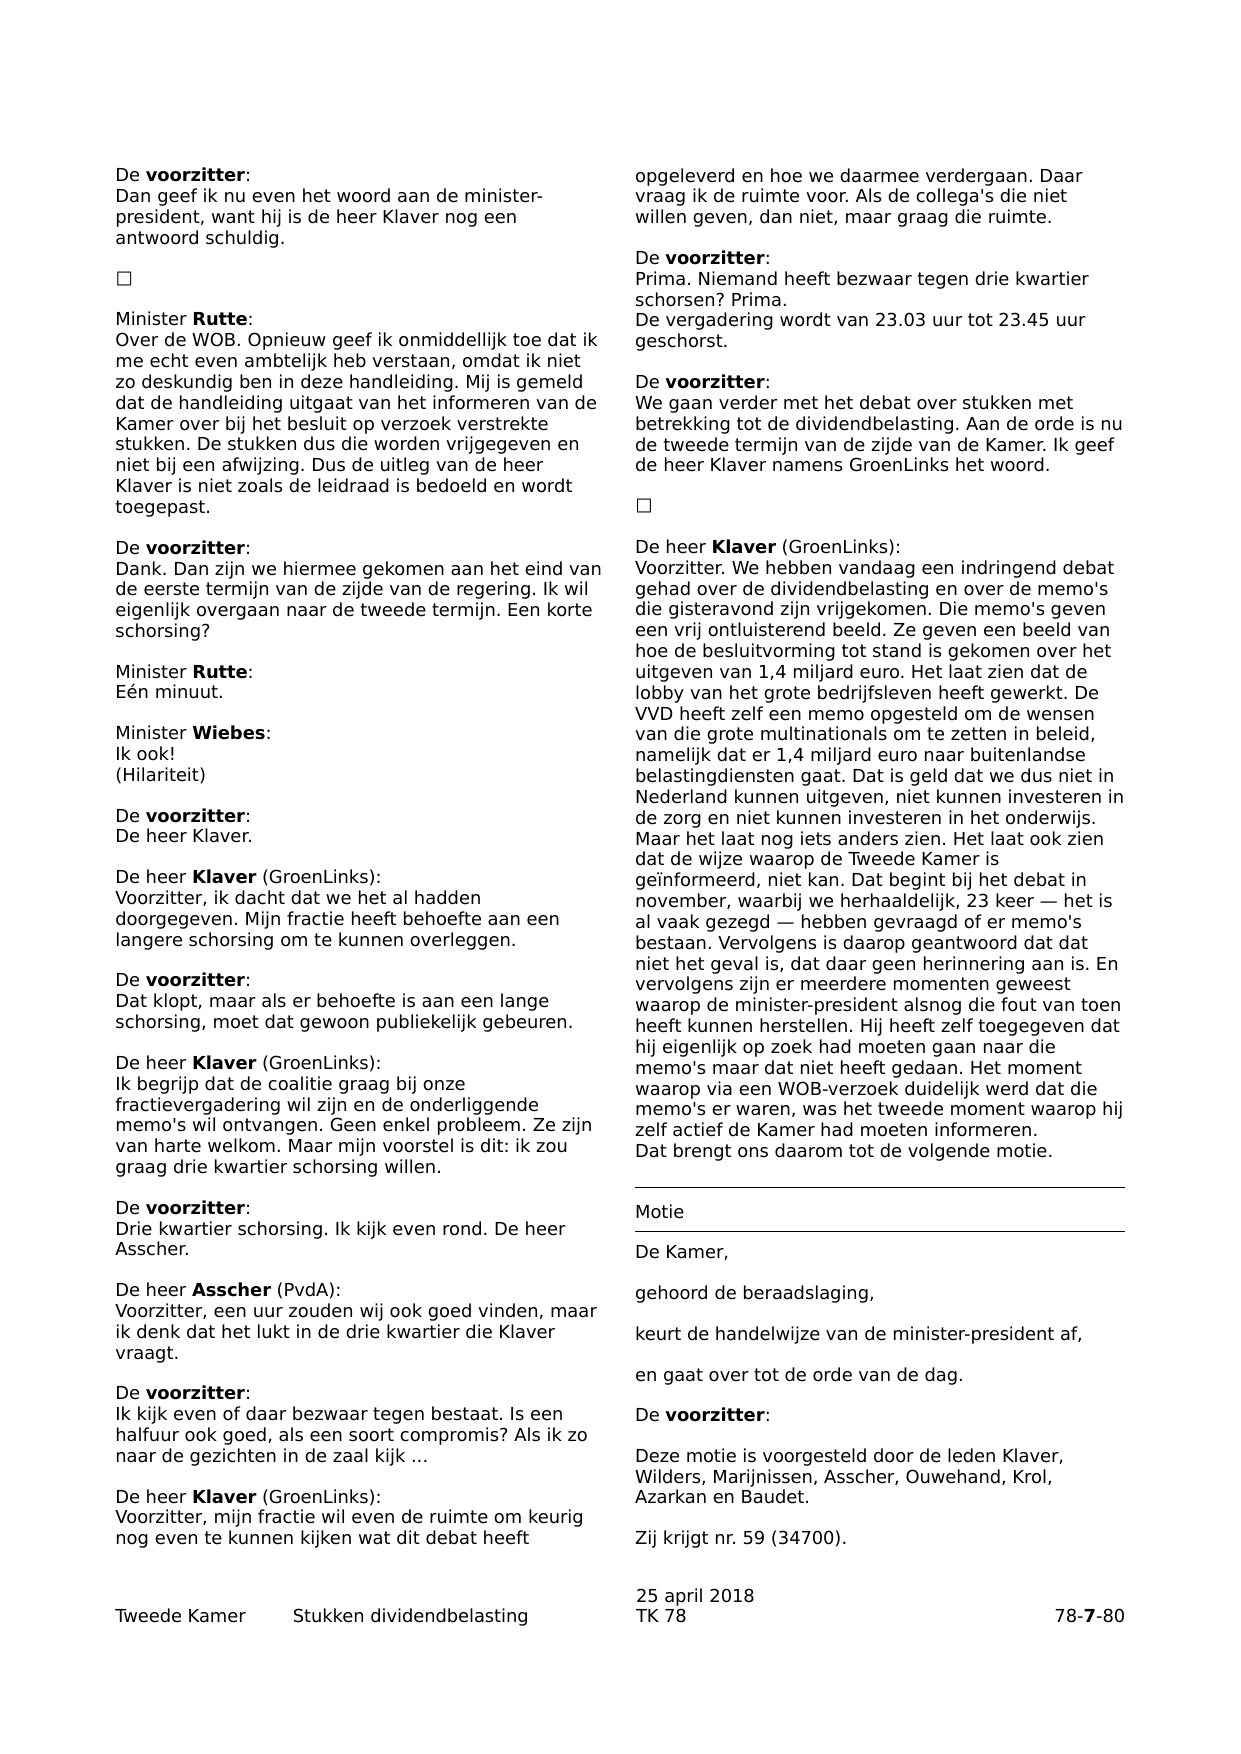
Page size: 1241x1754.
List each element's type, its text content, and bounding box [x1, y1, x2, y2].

text Minister Rutte: [115, 309, 605, 330]
text De voorzitter: [115, 806, 605, 826]
text Dat klopt, maar als er behoefte is aan een lange schorsing, moet dat gewoon publiekelijk gebeuren. [115, 991, 605, 1033]
text Eén minuut. [115, 682, 605, 703]
text De voorzitter: [635, 372, 1125, 393]
text Minister Wiebes: [115, 723, 605, 744]
text De heer Klaver (GroenLinks): [115, 1486, 605, 1507]
text De Kamer, [635, 1242, 1125, 1263]
text De heer Klaver. [115, 826, 605, 847]
text De heer Klaver (GroenLinks): [635, 537, 1125, 557]
text Dank. Dan zijn we hiermee gekomen aan het eind van de eerste termijn van de zijde van de regering. Ik wil eigenlijk overgaan naar de tweede termijn. Een korte schorsing? [115, 558, 605, 642]
text De voorzitter: [635, 248, 1125, 268]
text Dan geef ik nu even het woord aan de minister-president, want hij is de heer Klaver nog een antwoord schuldig. [115, 186, 605, 248]
text gehoord de beraadslaging, [635, 1283, 1125, 1304]
text De voorzitter: [115, 970, 605, 991]
text De heer Klaver (GroenLinks): [115, 1053, 605, 1073]
text Minister Rutte: [115, 662, 605, 682]
text De heer Asscher (PvdA): [115, 1280, 605, 1301]
text en gaat over tot de orde van de dag. [635, 1364, 1125, 1385]
text De voorzitter: [115, 1383, 605, 1404]
text De voorzitter: [115, 1198, 605, 1218]
text Zij krijgt nr. 59 (34700). [635, 1528, 1125, 1549]
text Ik ook! [115, 744, 605, 765]
text ⬜ [115, 268, 605, 289]
text Voorzitter. We hebben vandaag een indringend debat gehad over de dividendbelasting en over de memo's die gisteravond zijn vrijgekomen. Die memo's geven een vrij ontluisterend beeld. Ze geven een beeld van hoe de besluitvorming tot stand is gekomen over het uitgeven van 1,4 miljard euro. Het laat zien dat de lobby van het grote bedrijfsleven heeft gewerkt. De VVD heeft zelf een memo opgesteld om de wensen van die grote multinationals om te zetten in beleid, namelijk dat er 1,4 miljard euro naar buitenlandse belastingdiensten gaat. Dat is geld dat we dus niet in Nederland kunnen uitgeven, niet kunnen investeren in de zorg en niet kunnen investeren in het onderwijs. [635, 557, 1125, 828]
text Dat brengt ons daarom tot de volgende motie. [635, 1141, 1125, 1162]
text De voorzitter: [115, 537, 605, 558]
text (Hilariteit) [115, 765, 605, 786]
text Ik kijk even of daar bezwaar tegen bestaat. Is een halfuur ook goed, als een soort compromis? Als ik zo naar de gezichten in de zaal kijk ... [115, 1404, 605, 1466]
text De heer Klaver (GroenLinks): [115, 867, 605, 888]
text keurt de handelwijze van de minister-president af, [635, 1324, 1125, 1344]
text Voorzitter, mijn fractie wil even de ruimte om keurig nog even te kunnen kijken wat dit debat heeft [115, 1507, 605, 1549]
text De vergadering wordt van 23.03 uur tot 23.45 uur geschorst. [635, 310, 1125, 352]
text Voorzitter, een uur zouden wij ook goed vinden, maar ik denk dat het lukt in de drie kwartier die Klaver vraagt. [115, 1301, 605, 1363]
text Maar het laat nog iets anders zien. Het laat ook zien dat de wijze waarop de Tweede Kamer is geïnformeerd, niet kan. Dat begint bij het debat in november, waarbij we herhaaldelijk, 23 keer — het is al vaak gezegd — hebben gevraagd of er memo's bestaan. Vervolgens is daarop geantwoord dat dat niet het geval is, dat daar geen herinnering aan is. En vervolgens zijn er meerdere momenten geweest waarop de minister-president alsnog die fout van toen heeft kunnen herstellen. Hij heeft zelf toegegeven dat hij eigenlijk op zoek had moeten gaan naar die memo's maar dat niet heeft gedaan. Het moment waarop via een WOB-verzoek duidelijk werd dat die memo's er waren, was het tweede moment waarop hij zelf actief de Kamer had moeten informeren. [635, 828, 1125, 1141]
text Ik begrijp dat de coalitie graag bij onze fractievergadering wil zijn en de onderliggende memo's wil ontvangen. Geen enkel probleem. Ze zijn van harte welkom. Maar mijn voorstel is dit: ik zou graag drie kwartier schorsing willen. [115, 1073, 605, 1178]
text opgeleverd en hoe we daarmee verdergaan. Daar vraag ik de ruimte voor. Als de collega's die niet willen geven, dan niet, maar graag die ruimte. [635, 165, 1125, 228]
text De voorzitter: [115, 165, 605, 186]
text Deze motie is voorgesteld door de leden Klaver, Wilders, Marijnissen, Asscher, Ouwehand, Krol, Azarkan en Baudet. [635, 1446, 1125, 1508]
text Voorzitter, ik dacht dat we het al hadden doorgegeven. Mijn fractie heeft behoefte aan een langere schorsing om te kunnen overleggen. [115, 888, 605, 950]
text Prima. Niemand heeft bezwaar tegen drie kwartier schorsen? Prima. [635, 268, 1125, 310]
text Motie [635, 1201, 1125, 1222]
text We gaan verder met het debat over stukken met betrekking tot de dividendbelasting. Aan de orde is nu de tweede termijn van de zijde van de Kamer. Ik geef de heer Klaver namens GroenLinks het woord. [635, 393, 1125, 476]
text De voorzitter: [635, 1405, 1125, 1426]
text Drie kwartier schorsing. Ik kijk even rond. De heer Asscher. [115, 1218, 605, 1260]
text Over de WOB. Opnieuw geef ik onmiddellijk toe dat ik me echt even ambtelijk heb verstaan, omdat ik niet zo deskundig ben in deze handleiding. Mij is gemeld dat de handleiding uitgaat van het informeren van de Kamer over bij het besluit op verzoek verstrekte stukken. De stukken dus die worden vrijgegeven en niet bij een afwijzing. Dus de uitleg van de heer Klaver is niet zoals de leidraad is bedoeld en wordt toegepast. [115, 330, 605, 517]
text ⬜ [635, 496, 1125, 517]
